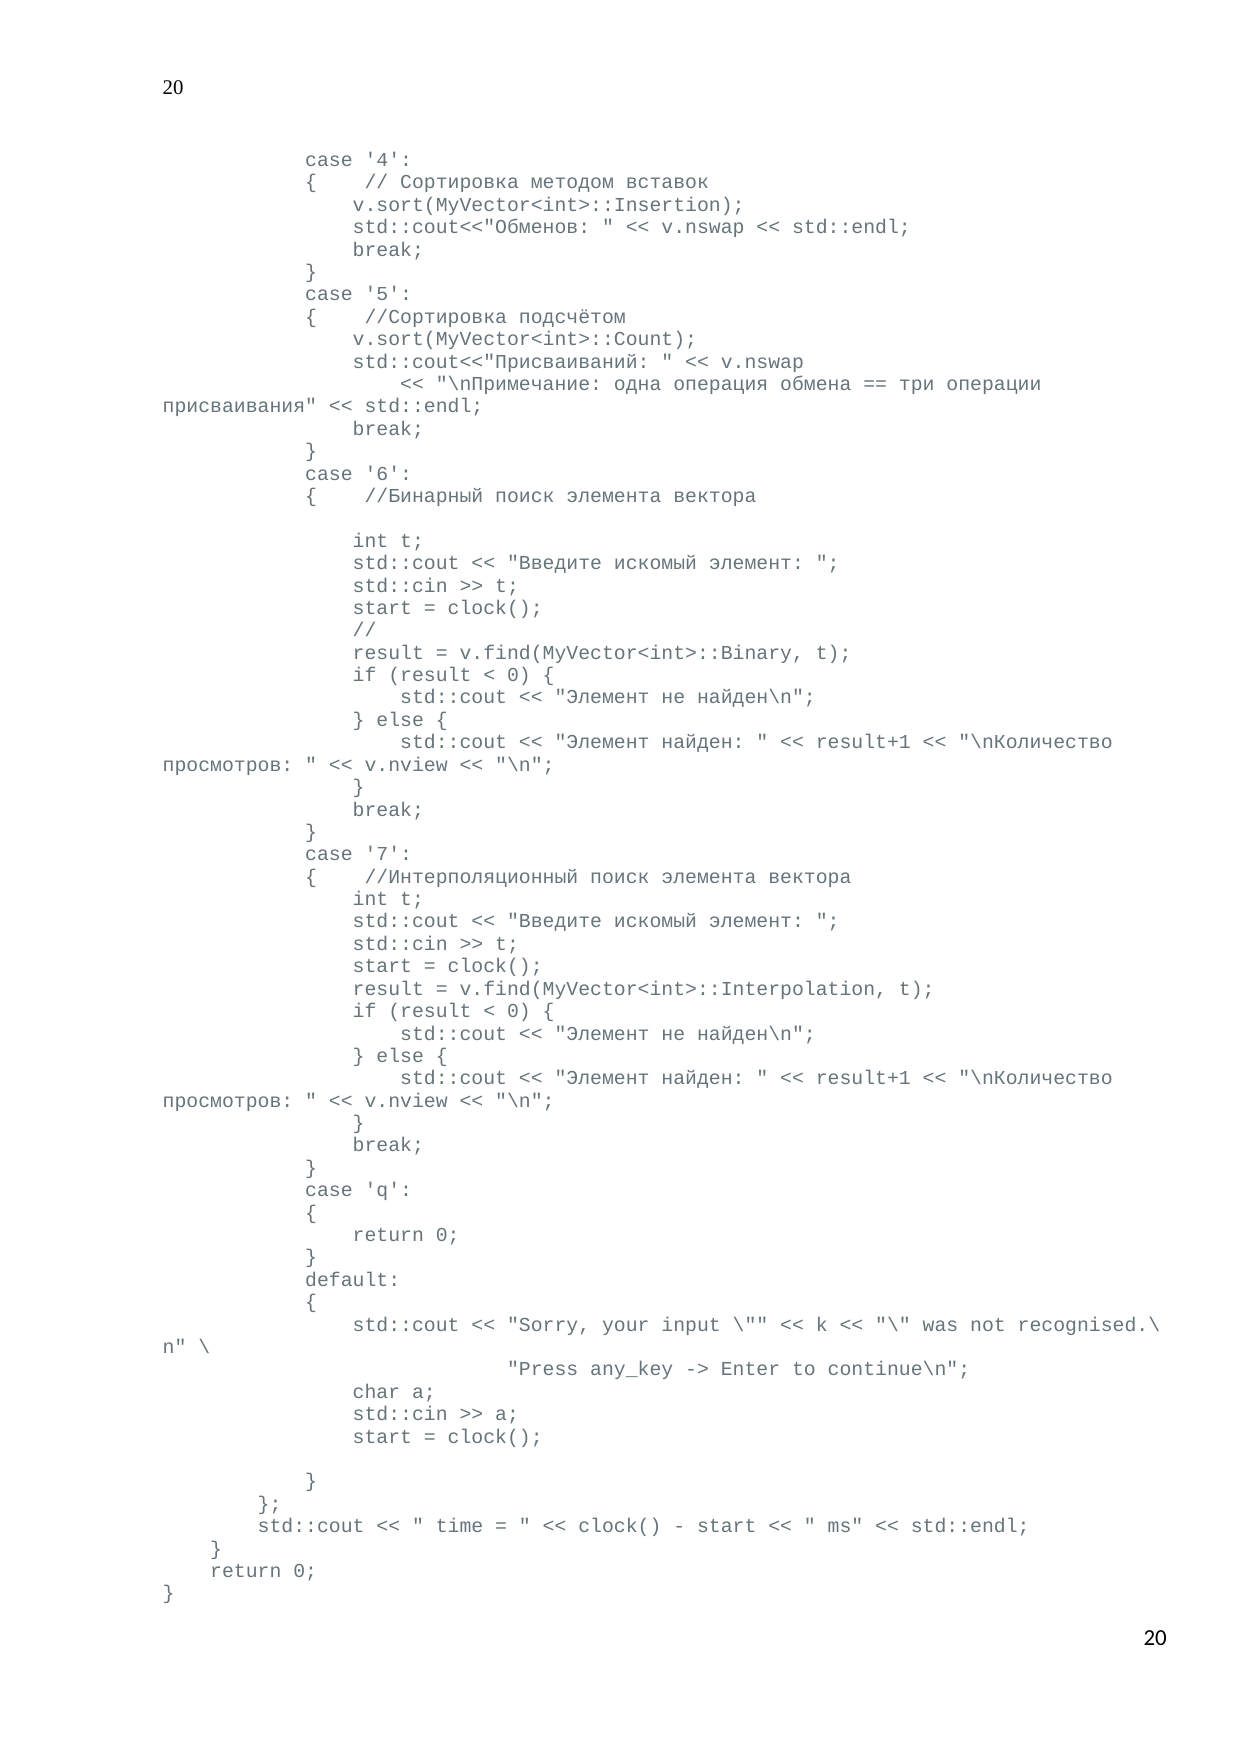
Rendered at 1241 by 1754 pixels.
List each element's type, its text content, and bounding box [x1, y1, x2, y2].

text } else { [162, 1046, 1166, 1068]
text std::cin >> t; [162, 934, 1166, 956]
text case '4': [162, 150, 1166, 172]
text { //Бинарный поиск элемента вектора [162, 486, 1166, 508]
text if (result < 0) { [162, 1001, 1166, 1023]
text break; [162, 419, 1166, 441]
text } [162, 441, 1166, 463]
text int t; [162, 889, 1166, 911]
text std::cout<<"Обменов: " << v.nswap << std::endl; [162, 217, 1166, 239]
text { // Сортировка методом вставок [162, 172, 1166, 195]
text } [162, 1471, 1166, 1494]
text { [162, 1292, 1166, 1314]
text } [162, 1583, 1166, 1606]
text std::cout << "Элемент не найден\n"; [162, 1023, 1166, 1046]
text std::cin >> t; [162, 576, 1166, 598]
text default: [162, 1270, 1166, 1292]
text std::cout << "Элемент найден: " << result+1 << "\nКоличество просмотров: " << v.nview << "\n"; [162, 732, 1166, 777]
text std::cout << "Sorry, your input \"" << k << "\" was not recognised.\n" \ [162, 1314, 1166, 1359]
text std::cout << "Элемент не найден\n"; [162, 687, 1166, 710]
text std::cout << " time = " << clock() - start << " ms" << std::endl; [162, 1516, 1166, 1538]
text int t; [162, 531, 1166, 553]
text return 0; [162, 1225, 1166, 1247]
text start = clock(); [162, 598, 1166, 620]
text char a; [162, 1382, 1166, 1404]
text start = clock(); [162, 956, 1166, 979]
text case '6': [162, 463, 1166, 486]
text if (result < 0) { [162, 665, 1166, 687]
text break; [162, 1135, 1166, 1158]
text std::cout << "Введите искомый элемент: "; [162, 553, 1166, 576]
text } else { [162, 710, 1166, 732]
text break; [162, 799, 1166, 822]
text } [162, 262, 1166, 284]
text case 'q': [162, 1180, 1166, 1203]
text { //Сортировка подсчётом [162, 307, 1166, 329]
text } [162, 777, 1166, 799]
text case '5': [162, 284, 1166, 307]
text std::cout << "Элемент найден: " << result+1 << "\nКоличество просмотров: " << v.nview << "\n"; [162, 1068, 1166, 1113]
text } [162, 1538, 1166, 1561]
text std::cin >> a; [162, 1404, 1166, 1427]
text } [162, 1158, 1166, 1180]
text } [162, 822, 1166, 844]
text }; [162, 1494, 1166, 1516]
text << "\nПримечание: одна операция обмена == три операции присваивания" << std::endl; [162, 374, 1166, 419]
text { [162, 1203, 1166, 1225]
text start = clock(); [162, 1427, 1166, 1449]
text std::cout<<"Присваиваний: " << v.nswap [162, 352, 1166, 374]
text "Press any_key -> Enter to continue\n"; [162, 1359, 1166, 1382]
text } [162, 1113, 1166, 1135]
text { //Интерполяционный поиск элемента вектора [162, 867, 1166, 889]
text result = v.find(MyVector<int>::Interpolation, t); [162, 979, 1166, 1001]
text break; [162, 239, 1166, 262]
text result = v.find(MyVector<int>::Binary, t); [162, 643, 1166, 665]
text v.sort(MyVector<int>::Insertion); [162, 195, 1166, 217]
text case '7': [162, 844, 1166, 867]
text v.sort(MyVector<int>::Count); [162, 329, 1166, 352]
text return 0; [162, 1561, 1166, 1583]
text } [162, 1247, 1166, 1270]
text std::cout << "Введите искомый элемент: "; [162, 911, 1166, 934]
text // [162, 620, 1166, 643]
